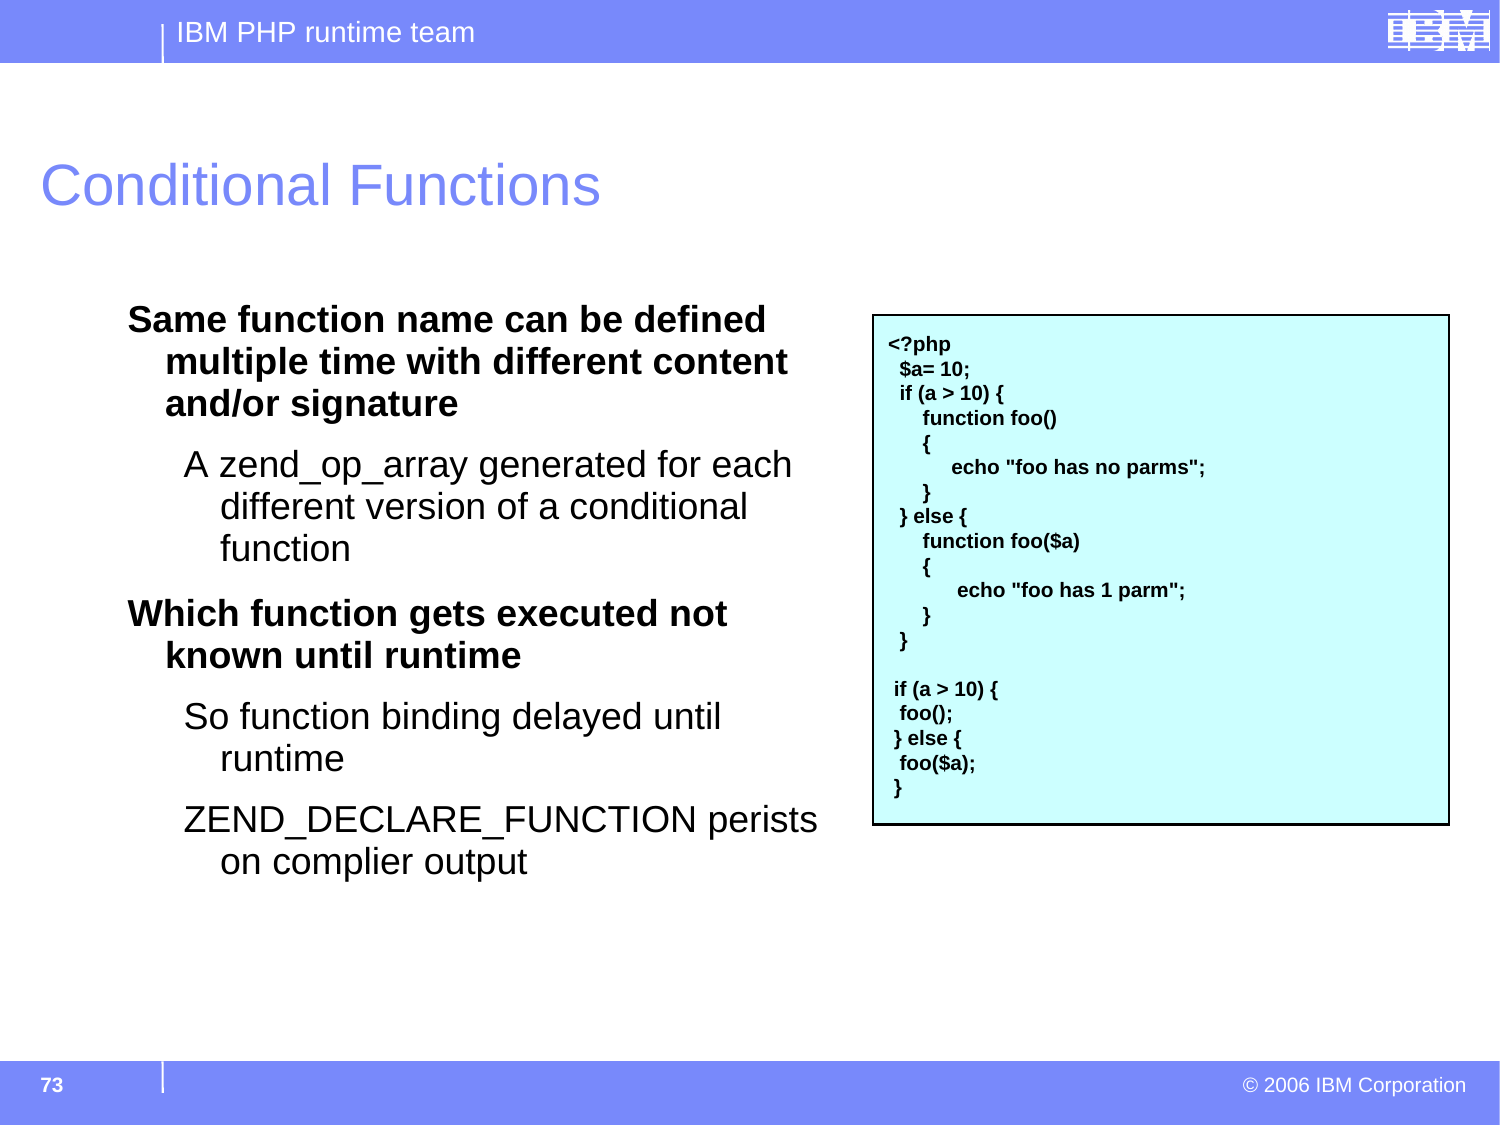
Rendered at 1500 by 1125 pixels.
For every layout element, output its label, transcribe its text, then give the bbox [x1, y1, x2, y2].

title Conditional Functions [25, 123, 1378, 225]
list Same function name can be defined multiple time with different content and/or signature A zend_op_array generated for each different version of a conditional function Which function gets executed not known until runtime So function binding delayed until runtime ZEND_DECLARE_FUNCTION perists on complier output [112, 291, 846, 1125]
text_box <?php $a= 10; if (a > 10) { function foo()‏ { echo "foo has no parms"; } } else { function foo($a)‏ { echo "foo has 1 parm"; } } if (a > 10) { foo(); } else { foo($a); } [873, 314, 1449, 825]
